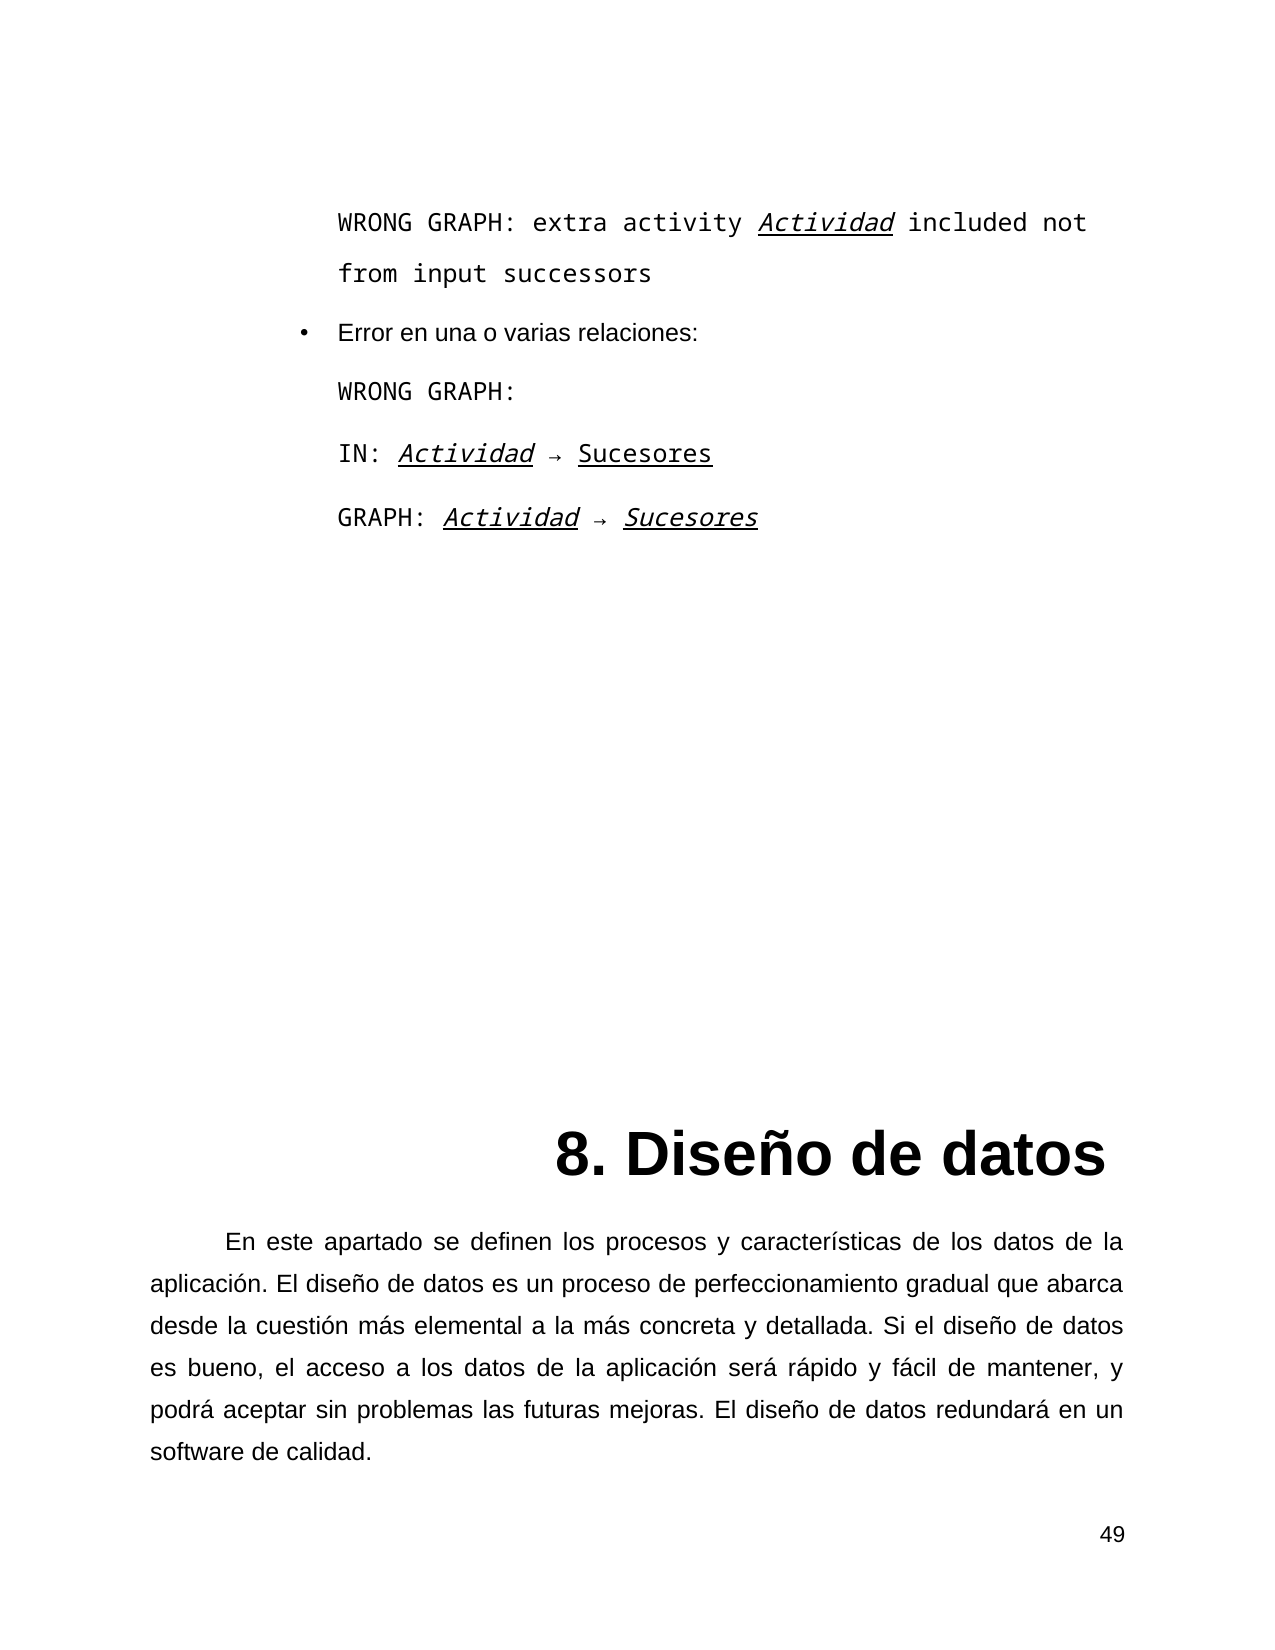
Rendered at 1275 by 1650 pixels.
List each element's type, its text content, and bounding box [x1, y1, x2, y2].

list GRAPH: Actividad → Sucesores [300, 499, 1125, 533]
list IN: Actividad → Sucesores [300, 436, 1125, 470]
text En este apartado se definen los procesos y características de los datos de la aplicación. El diseño de datos es un proceso de perfeccionamiento gradual que abarca desde la cuestión más elemental a la más concreta y detallada. Si el diseño de datos es bueno, el acceso a los datos de la aplicación será rápido y fácil de mantener, y podrá aceptar sin problemas las futuras mejoras. El diseño de datos redundará en un software de calidad. [150, 1228, 1125, 1465]
list WRONG GRAPH: [300, 373, 1125, 407]
text 8. Diseño de datos [150, 1118, 1125, 1188]
list WRONG GRAPH: extra activity Actividad included not from input successors [300, 205, 1125, 290]
list Error en una o varias relaciones: [300, 319, 1125, 347]
